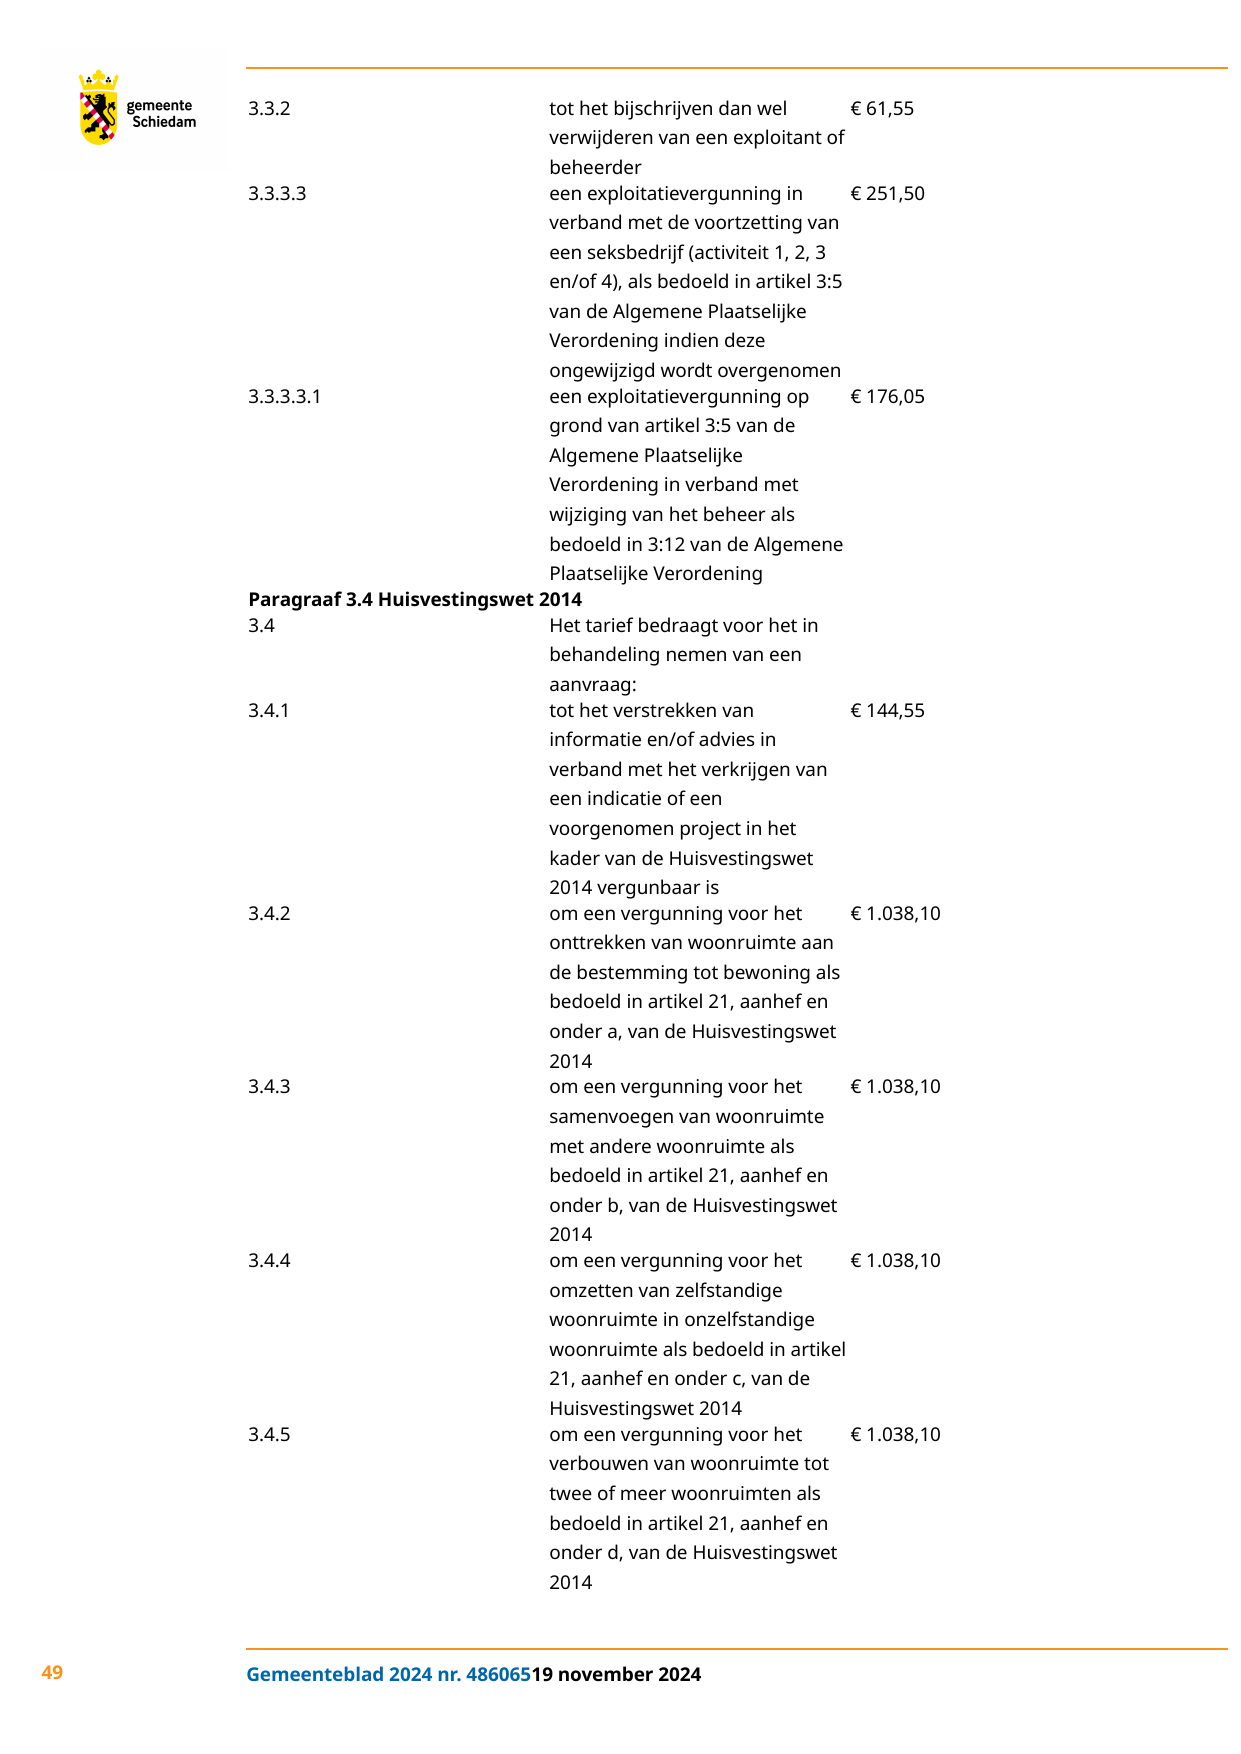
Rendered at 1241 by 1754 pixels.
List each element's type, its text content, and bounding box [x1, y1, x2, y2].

table_cell 3.4.4 [248, 1247, 549, 1421]
table_cell € 251,50 [850, 180, 1152, 383]
table_cell 3.4.2 [248, 900, 549, 1074]
table_cell tot het verstrekken van informatie en/of advies in verband met het verkrijgen van een indicatie of een voorgenomen project in het kader van de Huisvestingswet 2014 vergunbaar is [549, 697, 850, 900]
table_cell om een vergunning voor het samenvoegen van woonruimte met andere woonruimte als bedoeld in artikel 21, aanhef en onder b, van de Huisvestingswet 2014 [549, 1074, 850, 1247]
table_cell 3.3.2 [248, 95, 549, 180]
table_cell € 176,05 [850, 383, 1152, 586]
table_cell € 1.038,10 [850, 1247, 1152, 1421]
table_cell om een vergunning voor het onttrekken van woonruimte aan de bestemming tot bewoning als bedoeld in artikel 21, aanhef en onder a, van de Huisvestingswet 2014 [549, 900, 850, 1074]
table_cell 3.3.3.3.1 [248, 383, 549, 586]
table_cell € 61,55 [850, 95, 1152, 180]
table_cell € 1.038,10 [850, 1074, 1152, 1247]
table_cell 3.4.3 [248, 1074, 549, 1247]
table_cell om een vergunning voor het verbouwen van woonruimte tot twee of meer woonruimten als bedoeld in artikel 21, aanhef en onder d, van de Huisvestingswet 2014 [549, 1421, 850, 1594]
table_cell tot het bijschrijven dan wel verwijderen van een exploitant of beheerder [549, 95, 850, 180]
table_cell 3.3.3.3 [248, 180, 549, 383]
table_cell Paragraaf 3.4 Huisvestingswet 2014 [248, 586, 1152, 612]
table_cell een exploitatievergunning op grond van artikel 3:5 van de Algemene Plaatselijke Verordening in verband met wijziging van het beheer als bedoeld in 3:12 van de Algemene Plaatselijke Verordening [549, 383, 850, 586]
table_cell € 1.038,10 [850, 900, 1152, 1074]
table_cell 3.4.1 [248, 697, 549, 900]
table_cell een exploitatievergunning in verband met de voortzetting van een seksbedrijf (activiteit 1, 2, 3 en/of 4), als bedoeld in artikel 3:5 van de Algemene Plaatselijke Verordening indien deze ongewijzigd wordt overgenomen [549, 180, 850, 383]
table_cell [850, 612, 1152, 697]
table_cell Het tarief bedraagt voor het in behandeling nemen van een aanvraag: [549, 612, 850, 697]
picture [41, 47, 231, 172]
table_cell € 1.038,10 [850, 1421, 1152, 1594]
table_cell 3.4.5 [248, 1421, 549, 1594]
table_cell om een vergunning voor het omzetten van zelfstandige woonruimte in onzelfstandige woonruimte als bedoeld in artikel 21, aanhef en onder c, van de Huisvestingswet 2014 [549, 1247, 850, 1421]
table_cell 3.4 [248, 612, 549, 697]
table_cell € 144,55 [850, 697, 1152, 900]
